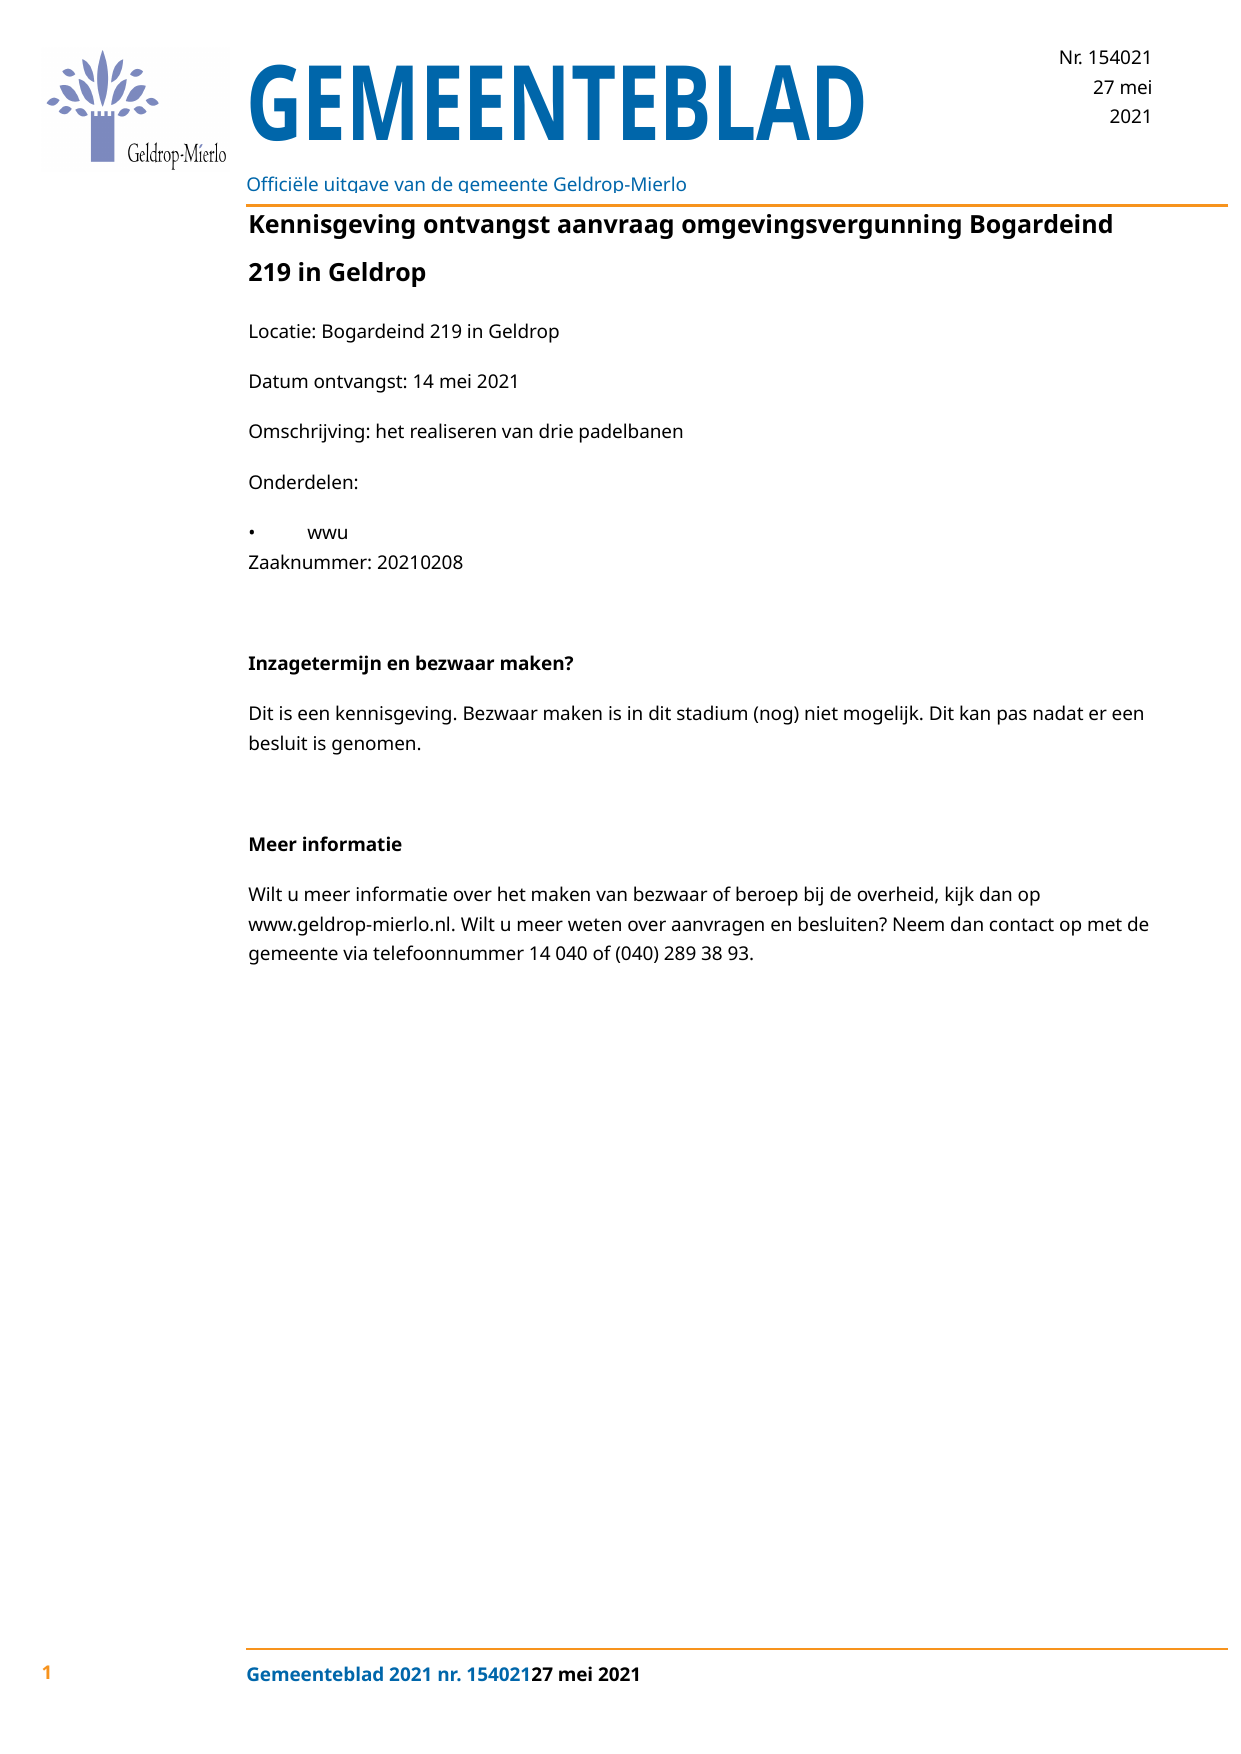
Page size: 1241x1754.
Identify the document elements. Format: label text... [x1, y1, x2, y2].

text Wilt u meer informatie over het maken van bezwaar of beroep bij de overheid, kijk dan op www.geldrop-mierlo.nl. Wilt u meer weten over aanvragen en besluiten? Neem dan contact op met de gemeente via telefoonnummer 14 040 of (040) 289 38 93. [248, 881, 1152, 966]
text Dit is een kennisgeving. Bezwaar maken is in dit stadium (nog) niet mogelijk. Dit kan pas nadat er een besluit is genomen. [248, 700, 1152, 756]
text Inzagetermijn en bezwaar maken? [248, 650, 1152, 676]
text Kennisgeving ontvangst aanvraag omgevingsvergunning Bogardeind 219 in Geldrop [248, 207, 1152, 288]
text Locatie: Bogardeind 219 in Geldrop [248, 318, 1152, 344]
text Datum ontvangst: 14 mei 2021 [248, 368, 1152, 394]
picture [41, 47, 231, 172]
text Zaaknummer: 20210208 [248, 549, 1152, 575]
list wwu [248, 519, 1152, 545]
text Omschrijving: het realiseren van drie padelbanen [248, 419, 1152, 444]
text Onderdelen: [248, 469, 1152, 495]
text Meer informatie [248, 831, 1152, 857]
